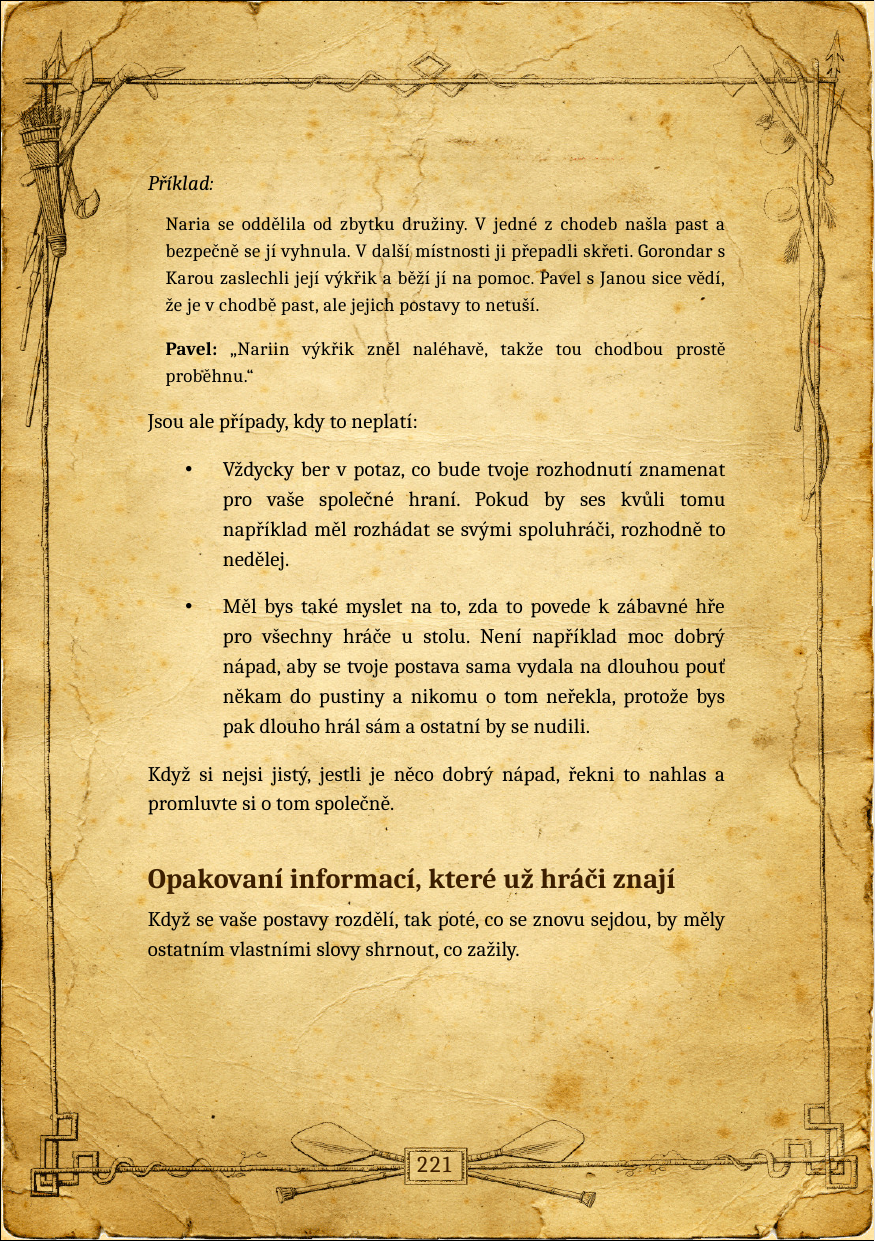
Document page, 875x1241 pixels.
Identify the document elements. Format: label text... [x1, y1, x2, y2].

picture [1, 1, 874, 1240]
text Pavel: „Nariin výkřik zněl naléhavě, takže tou chodbou prostě proběhnu.“ [165, 339, 726, 387]
list Vždycky ber v potaz, co bude tvoje rozhodnutí znamenat pro vaše společné hraní. Pokud by ses kvůli tomu například měl rozhádat se svými spoluhráči, rozhodně to nedělej. [185, 458, 726, 571]
text Když se vaše postavy rozdělí, tak poté, co se znovu sejdou, by měly ostatním vlastními slovy shrnout, co zažily. [148, 907, 726, 961]
subtitle Opakovaní informací, které už hráči znají [148, 863, 726, 896]
text Naria se oddělila od zbytku družiny. V jedné z chodeb našla past a bezpečně se jí vyhnula. V další místnosti ji přepadli skřeti. Gorondar s Karou zaslechli její výkřik a běží jí na pomoc. Pavel s Janou sice vědí, že je v chodbě past, ale jejich postavy to netuší. [165, 213, 726, 316]
list Měl bys také myslet na to, zda to povede k zábavné hře pro všechny hráče u stolu. Není například moc dobrý nápad, aby se tvoje postava sama vydala na dlouhou pouť někam do pustiny a nikomu o tom neřekla, protože bys pak dlouho hrál sám a ostatní by se nudili. [185, 595, 726, 738]
text Příklad: [148, 172, 726, 196]
text Jsou ale případy, kdy to neplatí: [148, 410, 726, 434]
text Když si nejsi jistý, jestli je něco dobrý nápad, řekni to nahlas a promluvte si o tom společně. [148, 762, 726, 816]
